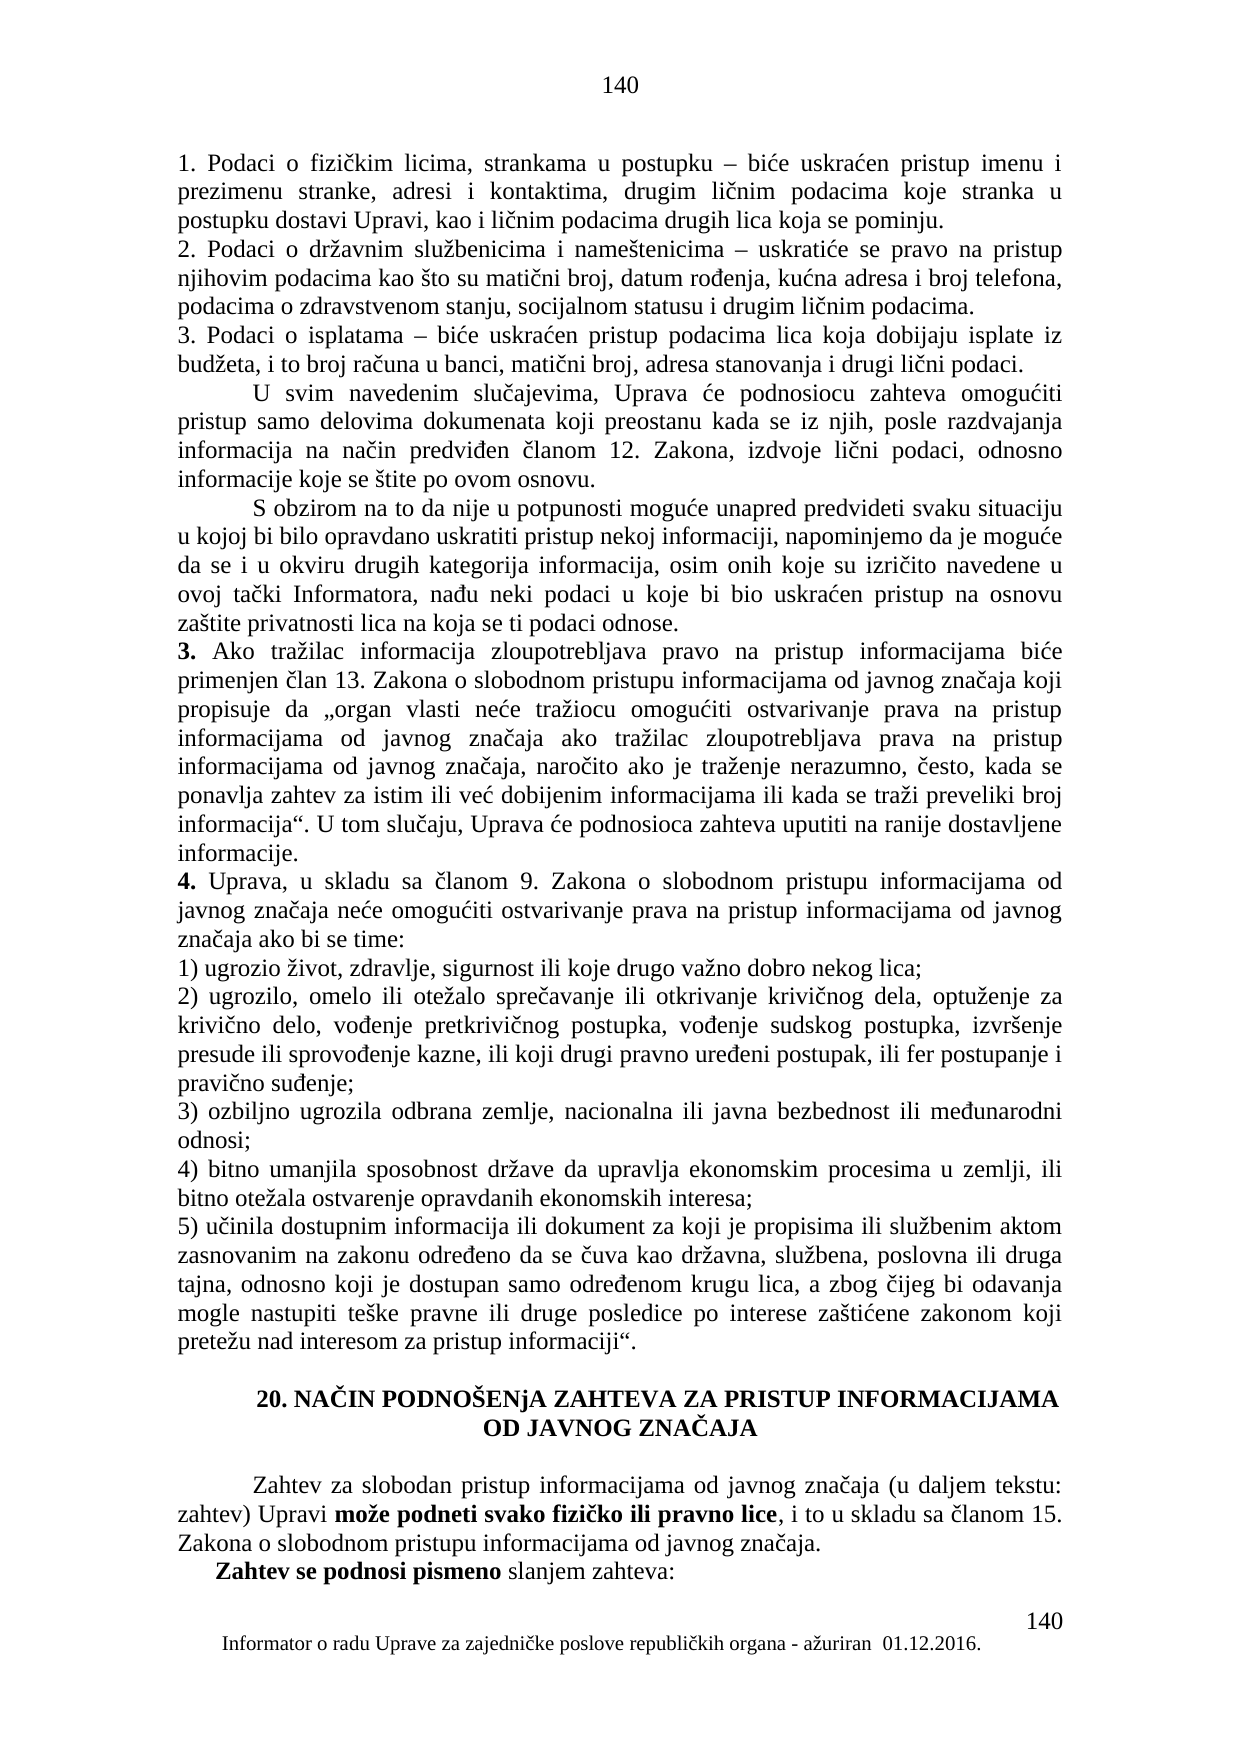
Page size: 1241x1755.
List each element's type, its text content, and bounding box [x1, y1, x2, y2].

text 2) ugrozilo, omelo ili otežalo sprečavanje ili otkrivanje krivičnog dela, optuženje za krivično delo, vođenje pretkrivičnog postupka, vođenje sudskog postupka, izvršenje presude ili sprovođenje kazne, ili koji drugi pravno uređeni postupak, ili fer postupanje i pravično suđenje; [177, 981, 1063, 1096]
text 1. Podaci o fizičkim licima, strankama u postupku – biće uskraćen pristup imenu i prezimenu stranke, adresi i kontaktima, drugim ličnim podacima koje stranka u postupku dostavi Upravi, kao i ličnim podacima drugih lica koja se pominju. [177, 148, 1063, 234]
text Zahtev se podnosi pismeno slanjem zahteva: [177, 1556, 1063, 1585]
text 4. Uprava, u skladu sa članom 9. Zakona o slobodnom pristupu informacijama od javnog značaja neće omogućiti ostvarivanje prava na pristup informacijama od javnog značaja ako bi se time: [177, 866, 1063, 953]
text 3. Podaci o isplatama – biće uskraćen pristup podacima lica koja dobijaju isplate iz budžeta, i to broj računa u banci, matični broj, adresa stanovanja i drugi lični podaci. [177, 320, 1063, 378]
text S obzirom na to da nije u potpunosti moguće unapred predvideti svaku situaciju u kojoj bi bilo opravdano uskratiti pristup nekoj informaciji, napominjemo da je moguće da se i u okviru drugih kategorija informacija, osim onih koje su izričito navedene u ovoj tački Informatora, nađu neki podaci u koje bi bio uskraćen pristup na osnovu zaštite privatnosti lica na koja se ti podaci odnose. [177, 493, 1063, 636]
text 5) učinila dostupnim informacija ili dokument za koji je propisima ili službenim aktom zasnovanim na zakonu određeno da se čuva kao državna, službena, poslovna ili druga tajna, odnosno koji je dostupan samo određenom krugu lica, a zbog čijeg bi odavanja mogle nastupiti teške pravne ili druge posledice po interese zaštićene zakonom koji pretežu nad interesom za pristup informaciji“. [177, 1211, 1063, 1355]
text Zahtev za slobodan pristup informacijama od javnog značaja (u dalјem tekstu: zahtev) Upravi može podneti svako fizičko ili pravno lice, i to u skladu sa članom 15. Zakona o slobodnom pristupu informacijama od javnog značaja. [177, 1470, 1063, 1556]
text 2. Podaci o državnim službenicima i nameštenicima – uskratiće se pravo na pristup njihovim podacima kao što su matični broj, datum rođenja, kućna adresa i broj telefona, podacima o zdravstvenom stanju, socijalnom statusu i drugim ličnim podacima. [177, 234, 1063, 320]
text 20. NAČIN PODNOŠENјA ZAHTEVA ZA PRISTUP INFORMACIJAMA OD JAVNOG ZNAČAJA [177, 1384, 1063, 1441]
text U svim navedenim slučajevima, Uprava će podnosiocu zahteva omogućiti pristup samo delovima dokumenata koji preostanu kada se iz njih, posle razdvajanja informacija na način predviđen članom 12. Zakona, izdvoje lični podaci, odnosno informacije koje se štite po ovom osnovu. [177, 378, 1063, 493]
text 4) bitno umanjila sposobnost države da upravlјa ekonomskim procesima u zemlјi, ili bitno otežala ostvarenje opravdanih ekonomskih interesa; [177, 1154, 1063, 1211]
text 1) ugrozio život, zdravlјe, sigurnost ili koje drugo važno dobro nekog lica; [177, 953, 1063, 981]
text 3. Ako tražilac informacija zloupotreblјava pravo na pristup informacijama biće primenjen član 13. Zakona o slobodnom pristupu informacijama od javnog značaja koji propisuje da „organ vlasti neće tražiocu omogućiti ostvarivanje prava na pristup informacijama od javnog značaja ako tražilac zloupotreblјava prava na pristup informacijama od javnog značaja, naročito ako je traženje nerazumno, često, kada se ponavlјa zahtev za istim ili već dobijenim informacijama ili kada se traži preveliki broj informacija“. U tom slučaju, Uprava će podnosioca zahteva uputiti na ranije dostavlјene informacije. [177, 636, 1063, 866]
text 3) ozbilјno ugrozila odbrana zemlјe, nacionalna ili javna bezbednost ili međunarodni odnosi; [177, 1096, 1063, 1154]
